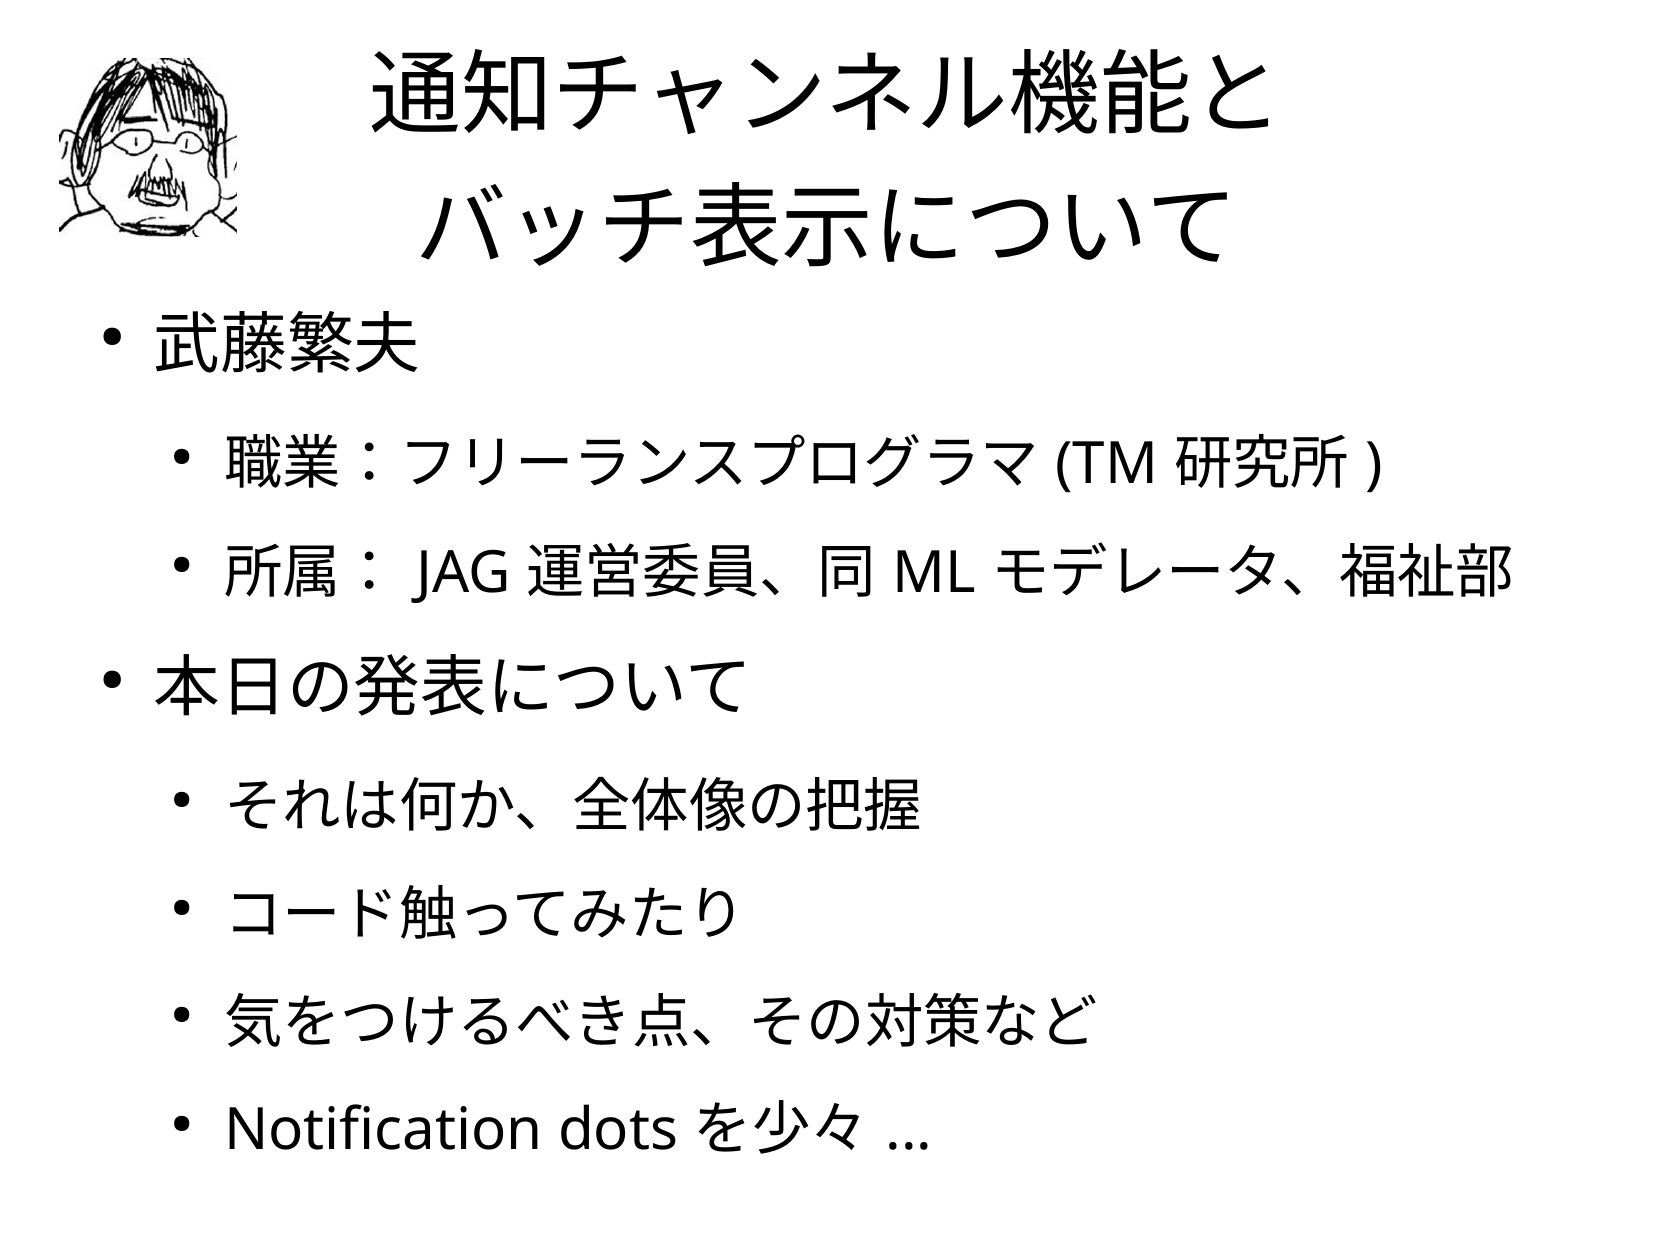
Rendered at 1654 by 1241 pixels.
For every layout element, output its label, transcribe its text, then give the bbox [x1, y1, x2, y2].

title 通知チャンネル機能と バッチ表示について [82, 49, 1571, 257]
picture [59, 58, 237, 237]
list 武藤繁夫 職業：フリーランスプログラマ(TM研究所) 所属：JAG運営委員、同MLモデレータ、福祉部 本日の発表について それは何か、全体像の把握 コード触ってみたり 気をつけるべき点、その対策など Notification dotsを少々... [82, 290, 1571, 1241]
